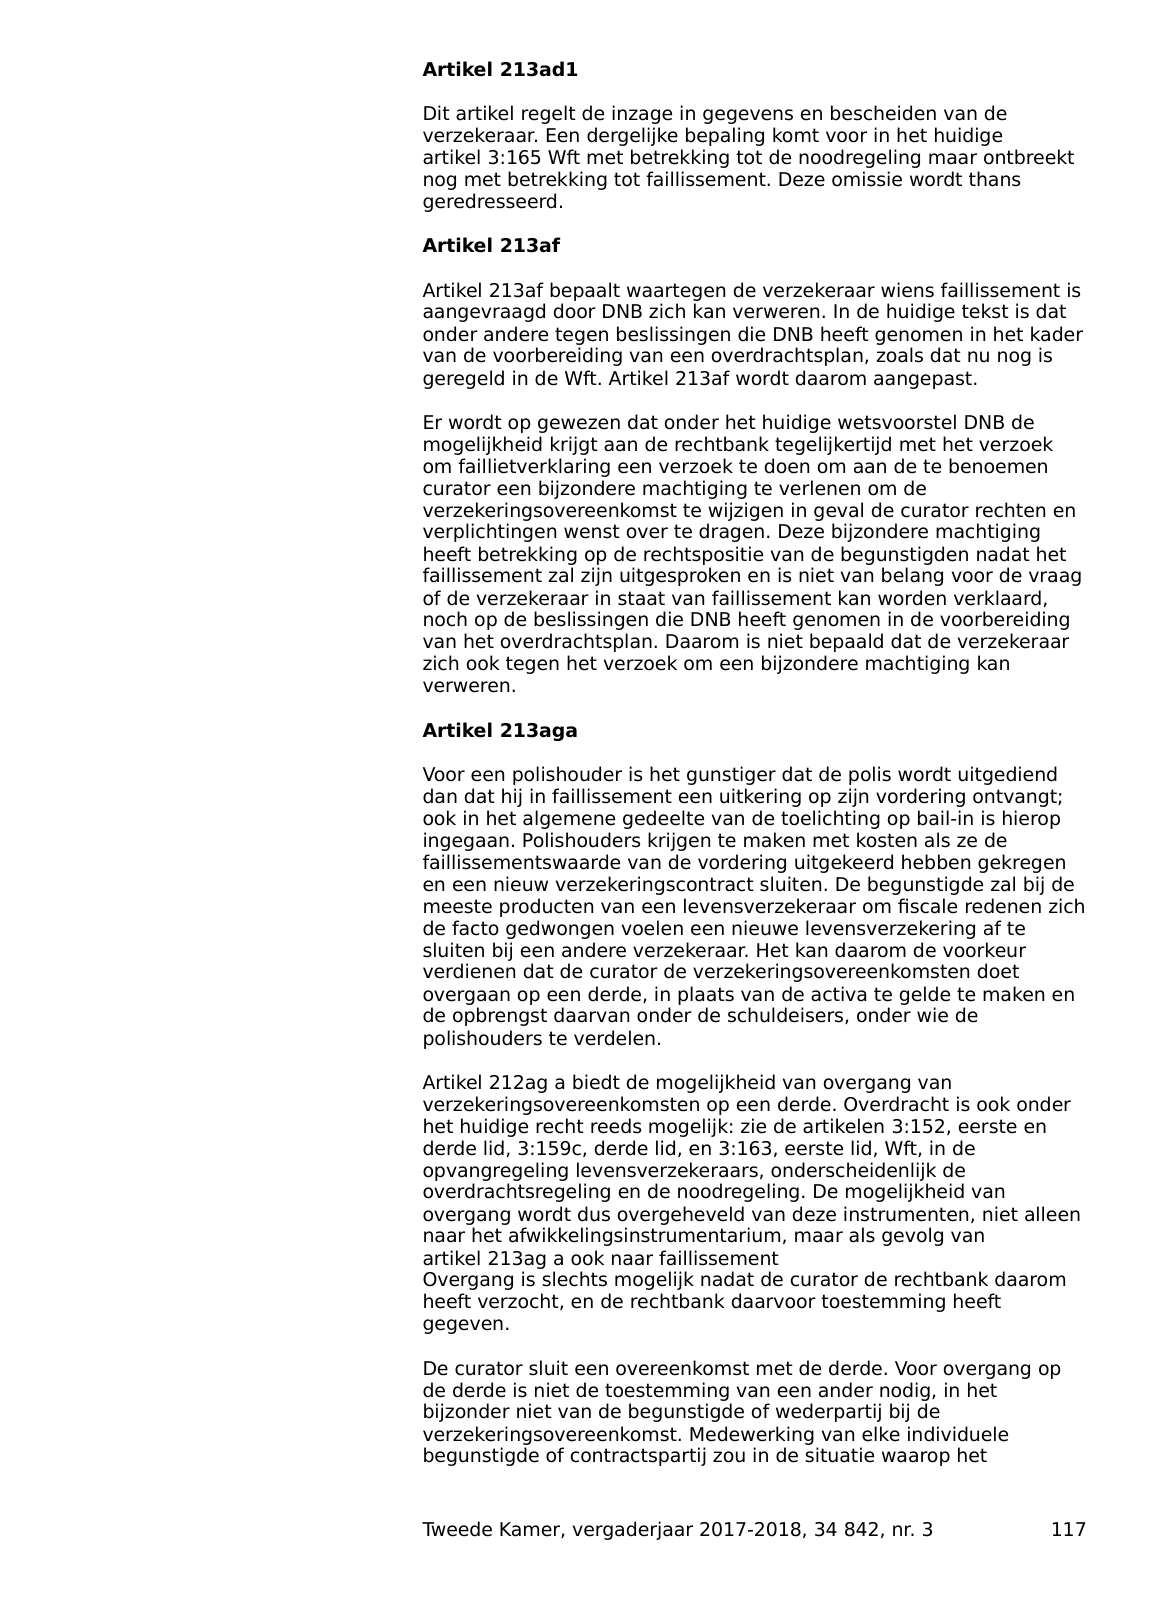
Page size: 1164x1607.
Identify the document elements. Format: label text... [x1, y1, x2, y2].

subtitle Artikel 213aga [422, 719, 1087, 741]
text Artikel 212ag a biedt de mogelijkheid van overgang van verzekeringsovereenkomsten op een derde. Overdracht is ook onder het huidige recht reeds mogelijk: zie de artikelen 3:152, eerste en derde lid, 3:159c, derde lid, en 3:163, eerste lid, Wft, in de opvangregeling levensverzekeraars, onderscheidenlijk de overdrachtsregeling en de noodregeling. De mogelijkheid van overgang wordt dus overgeheveld van deze instrumenten, niet alleen naar het afwikkelingsinstrumentarium, maar als gevolg van artikel 213ag a ook naar faillissement [422, 1072, 1087, 1269]
text Er wordt op gewezen dat onder het huidige wetsvoorstel DNB de mogelijkheid krijgt aan de rechtbank tegelijkertijd met het verzoek om faillietverklaring een verzoek te doen om aan de te benoemen curator een bijzondere machtiging te verlenen om de verzekeringsovereenkomst te wijzigen in geval de curator rechten en verplichtingen wenst over te dragen. Deze bijzondere machtiging heeft betrekking op de rechtspositie van de begunstigden nadat het faillissement zal zijn uitgesproken en is niet van belang voor de vraag of de verzekeraar in staat van faillissement kan worden verklaard, noch op de beslissingen die DNB heeft genomen in de voorbereiding van het overdrachtsplan. Daarom is niet bepaald dat de verzekeraar zich ook tegen het verzoek om een bijzondere machtiging kan verweren. [422, 412, 1087, 697]
text Voor een polishouder is het gunstiger dat de polis wordt uitgediend dan dat hij in faillissement een uitkering op zijn vordering ontvangt; ook in het algemene gedeelte van de toelichting op bail-in is hierop ingegaan. Polishouders krijgen te maken met kosten als ze de faillissementswaarde van de vordering uitgekeerd hebben gekregen en een nieuw verzekeringscontract sluiten. De begunstigde zal bij de meeste producten van een levensverzekeraar om fiscale redenen zich de facto gedwongen voelen een nieuwe levensverzekering af te sluiten bij een andere verzekeraar. Het kan daarom de voorkeur verdienen dat de curator de verzekeringsovereenkomsten doet overgaan op een derde, in plaats van de activa te gelde te maken en de opbrengst daarvan onder de schuldeisers, onder wie de polishouders te verdelen. [422, 764, 1087, 1049]
text Overgang is slechts mogelijk nadat de curator de rechtbank daarom heeft verzocht, en de rechtbank daarvoor toestemming heeft gegeven. [422, 1269, 1087, 1335]
text Artikel 213af bepaalt waartegen de verzekeraar wiens faillissement is aangevraagd door DNB zich kan verweren. In de huidige tekst is dat onder andere tegen beslissingen die DNB heeft genomen in het kader van de voorbereiding van een overdrachtsplan, zoals dat nu nog is geregeld in de Wft. Artikel 213af wordt daarom aangepast. [422, 279, 1087, 389]
text De curator sluit een overeenkomst met de derde. Voor overgang op de derde is niet de toestemming van een ander nodig, in het bijzonder niet van de begunstigde of wederpartij bij de verzekeringsovereenkomst. Medewerking van elke individuele begunstigde of contractspartij zou in de situatie waarop het [422, 1357, 1087, 1467]
subtitle Artikel 213af [422, 235, 1087, 257]
subtitle Artikel 213ad1 [422, 59, 1087, 81]
text Dit artikel regelt de inzage in gegevens en bescheiden van de verzekeraar. Een dergelijke bepaling komt voor in het huidige artikel 3:165 Wft met betrekking tot de noodregeling maar ontbreekt nog met betrekking tot faillissement. Deze omissie wordt thans geredresseerd. [422, 103, 1087, 213]
